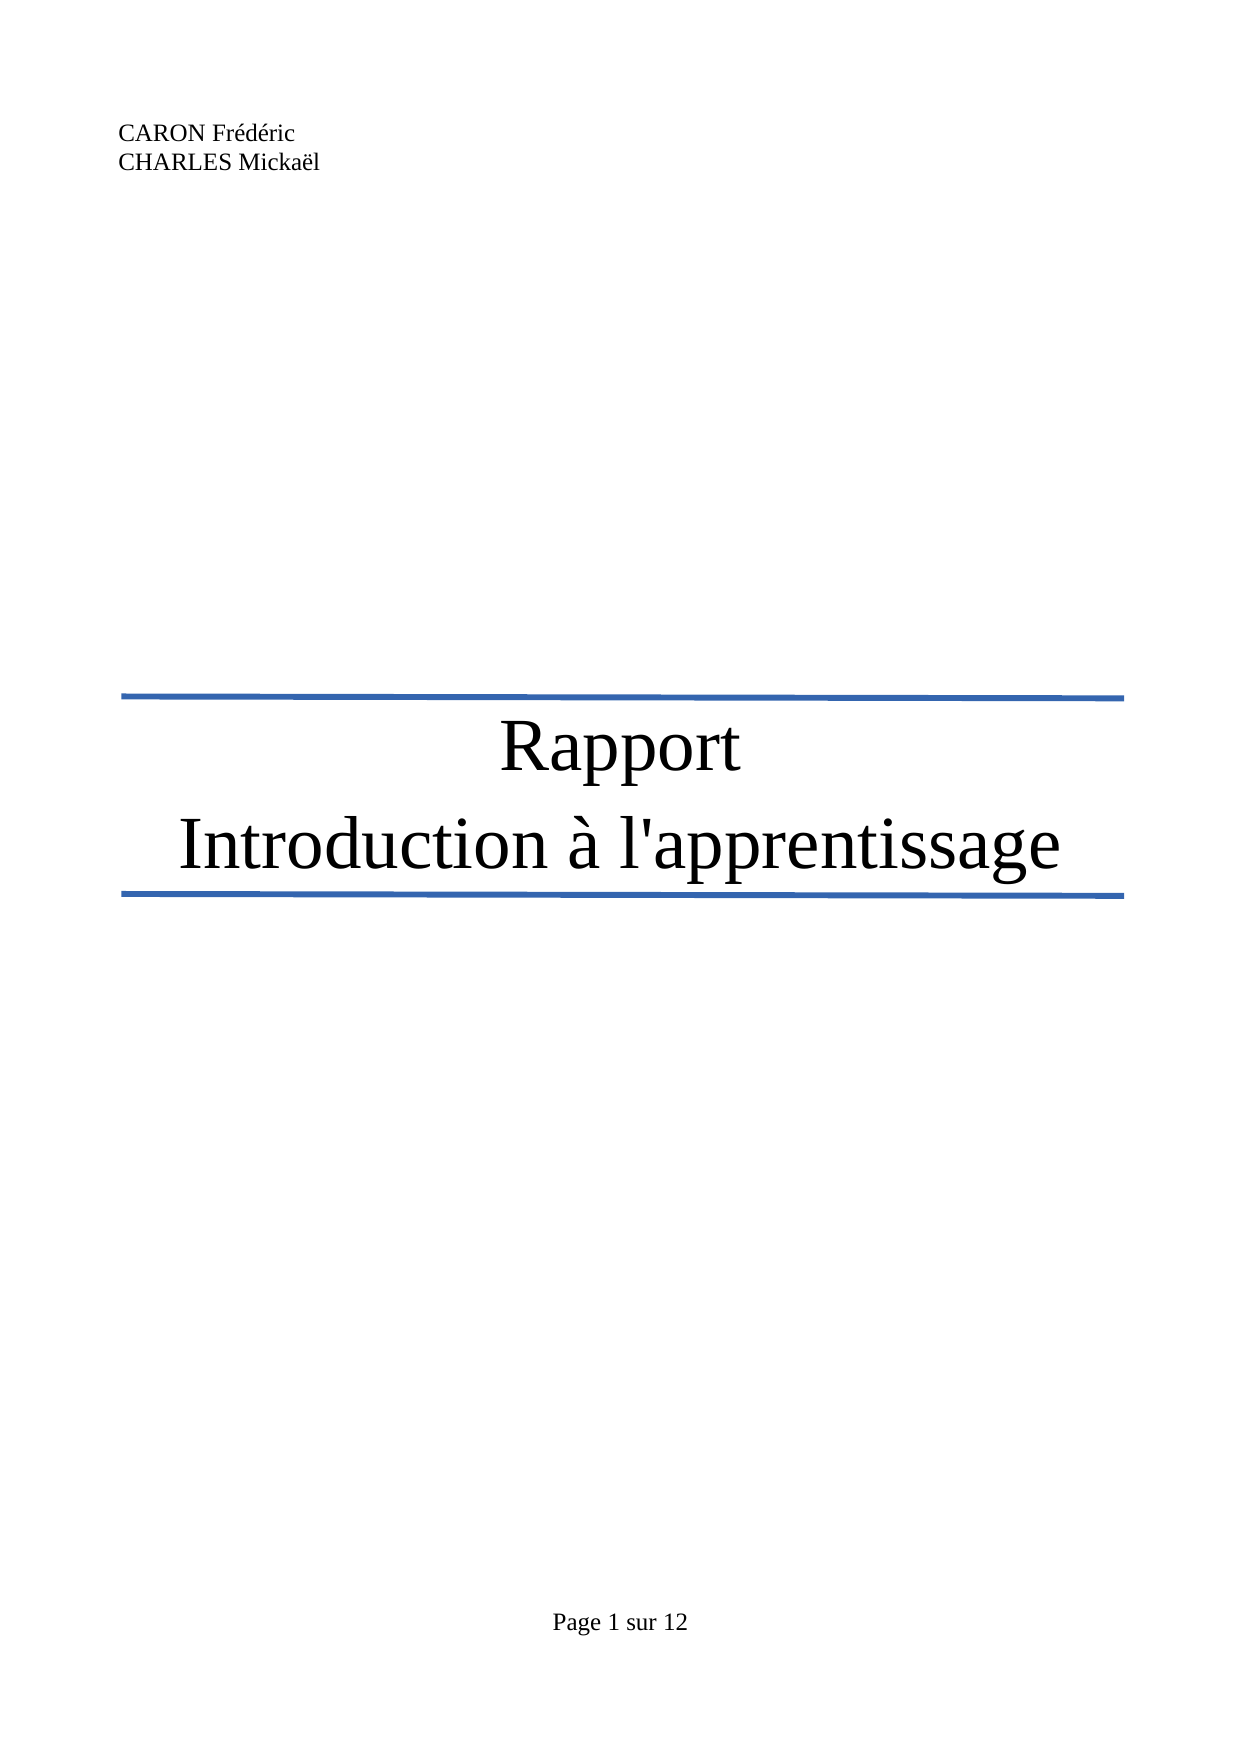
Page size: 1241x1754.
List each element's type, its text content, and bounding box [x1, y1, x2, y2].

text Introduction à l'apprentissage [118, 799, 1122, 885]
text Rapport [118, 700, 1122, 786]
